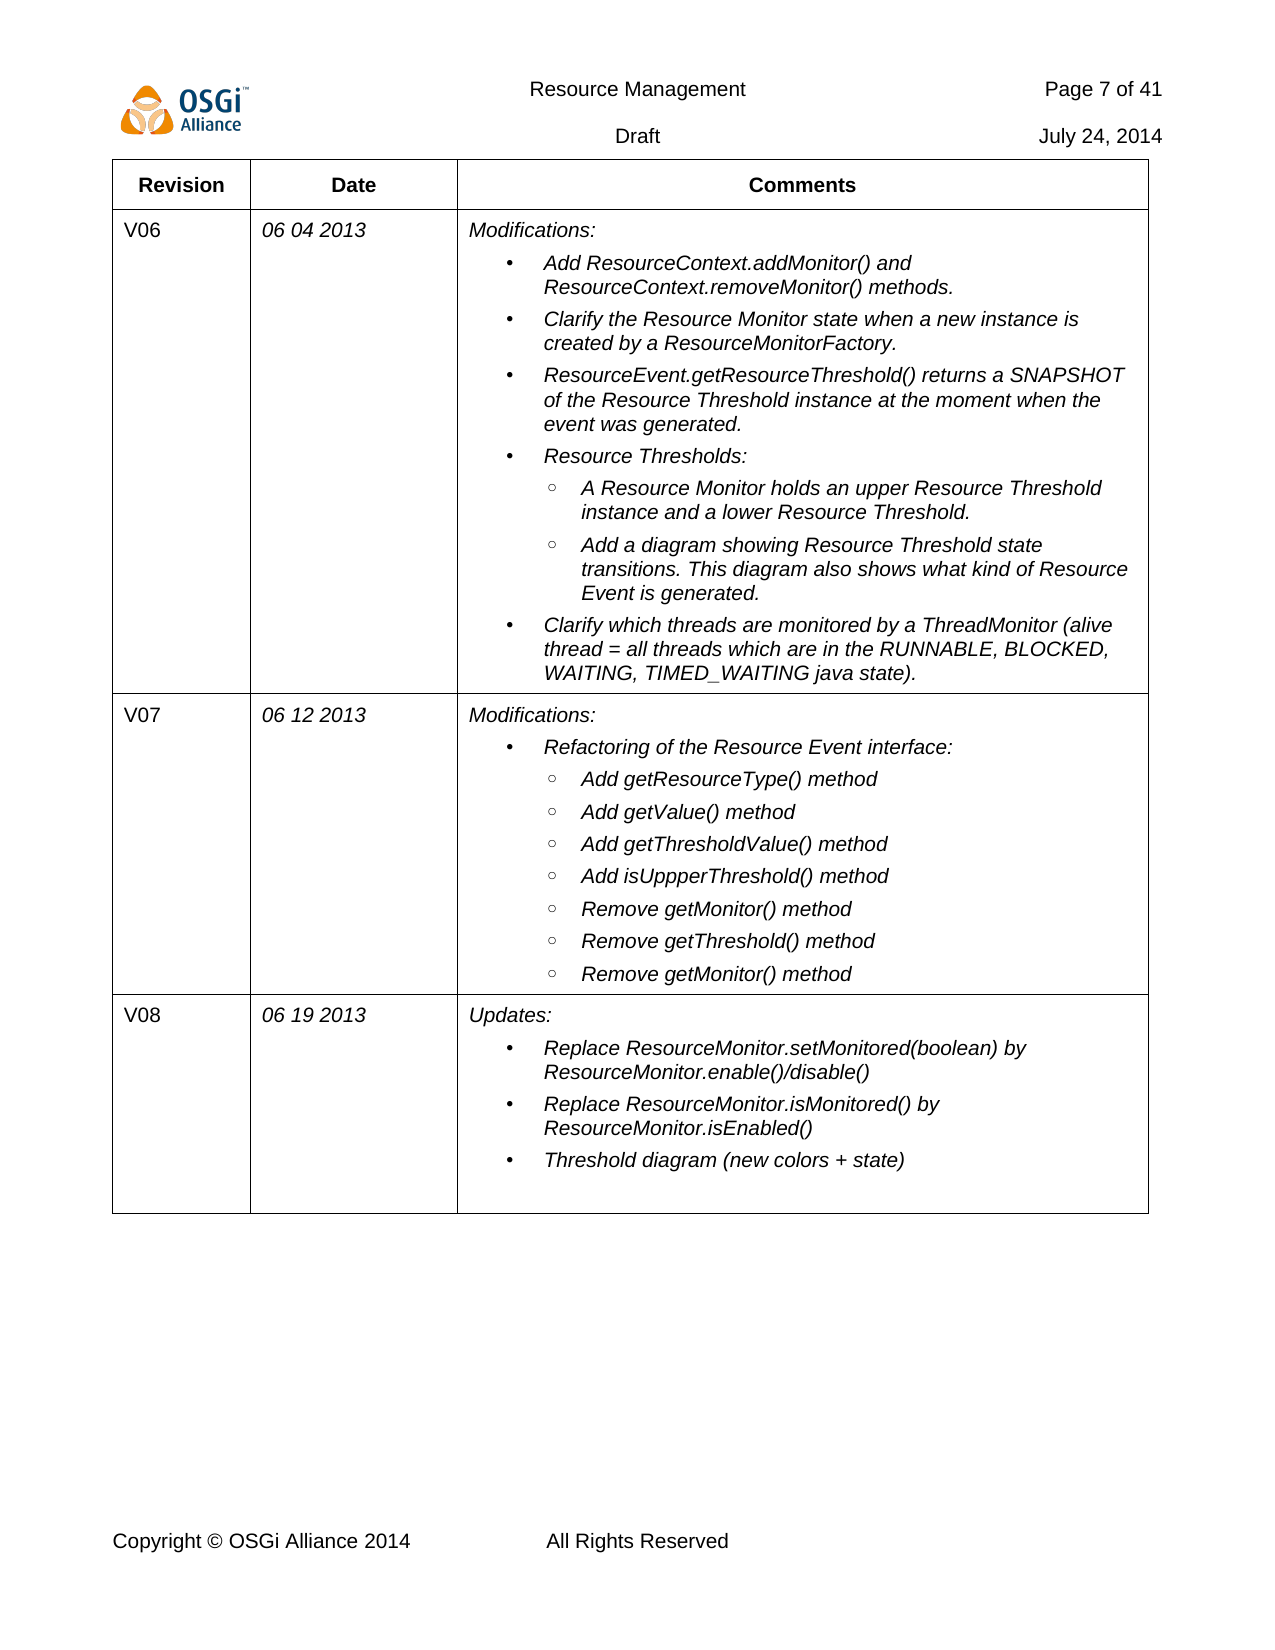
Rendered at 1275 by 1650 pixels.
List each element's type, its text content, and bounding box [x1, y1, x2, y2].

table_header Date [251, 160, 457, 209]
table_cell Updates: Replace ResourceMonitor.setMonitored(boolean) by ResourceMonitor.enable()/disable() Replace ResourceMonitor.isMonitored() by ResourceMonitor.isEnabled() Threshold diagram (new colors + state) [458, 995, 1148, 1213]
table_cell Modifications: Refactoring of the Resource Event interface: Add getResourceType() method Add getValue() method Add getThresholdValue() method Add isUppperThreshold() method Remove getMonitor() method Remove getThreshold() method Remove getMonitor() method [458, 694, 1148, 994]
table_header Comments [458, 160, 1148, 209]
table_cell V06 [113, 210, 250, 693]
table_cell V07 [113, 694, 250, 994]
table_cell 06 12 2013 [251, 694, 457, 994]
picture [113, 78, 257, 142]
table_header Revision [113, 160, 250, 209]
table_cell 06 04 2013 [251, 210, 457, 693]
table_cell 06 19 2013 [251, 995, 457, 1213]
table_cell Modifications: Add ResourceContext.addMonitor() and ResourceContext.removeMonitor() methods. Clarify the Resource Monitor state when a new instance is created by a ResourceMonitorFactory. ResourceEvent.getResourceThreshold() returns a SNAPSHOT of the Resource Threshold instance at the moment when the event was generated. Resource Thresholds: A Resource Monitor holds an upper Resource Threshold instance and a lower Resource Threshold. Add a diagram showing Resource Threshold state transitions. This diagram also shows what kind of Resource Event is generated. Clarify which threads are monitored by a ThreadMonitor (alive thread = all threads which are in the RUNNABLE, BLOCKED, WAITING, TIMED_WAITING java state). [458, 210, 1148, 693]
table_cell V08 [113, 995, 250, 1213]
